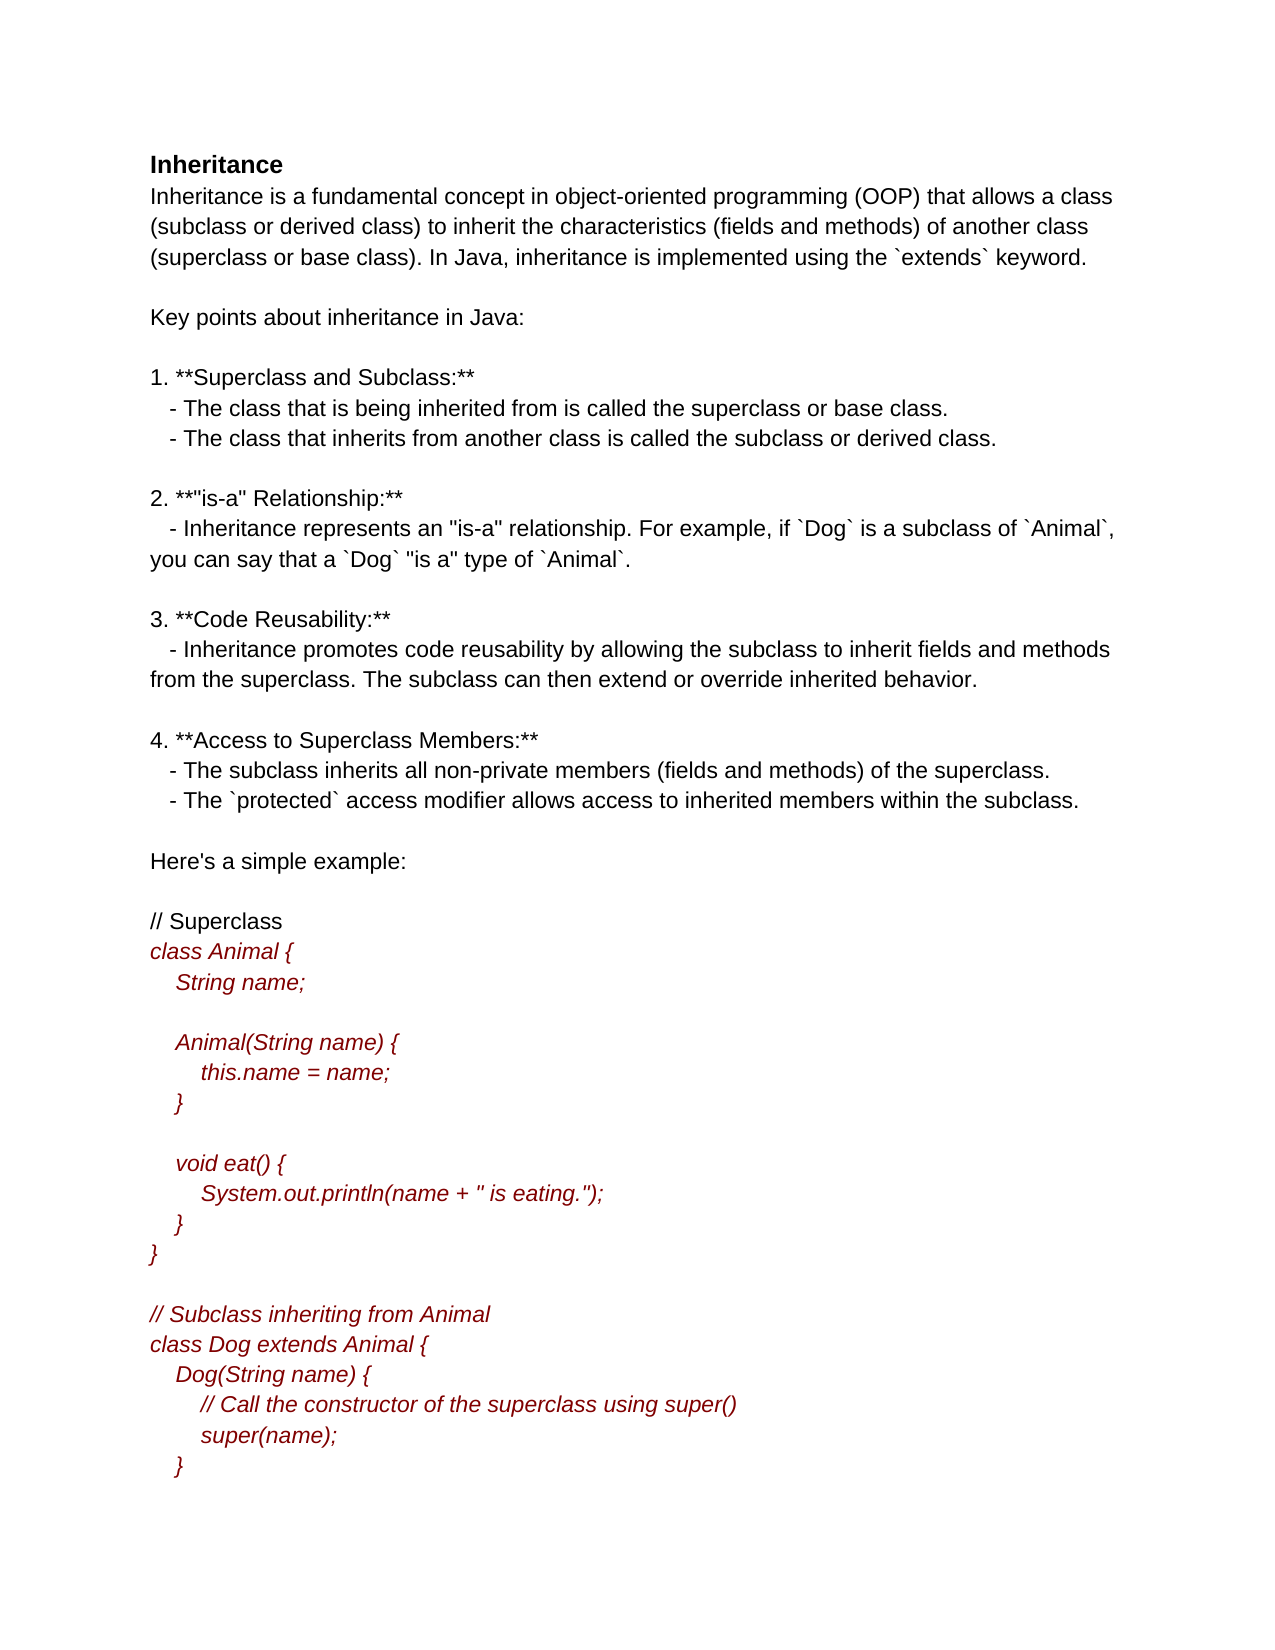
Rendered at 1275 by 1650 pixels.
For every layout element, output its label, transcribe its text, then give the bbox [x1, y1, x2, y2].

text 1. **Superclass and Subclass:** [150, 364, 1125, 391]
text 4. **Access to Superclass Members:** [150, 727, 1125, 753]
text String name; [150, 968, 1125, 995]
text super(name); [150, 1422, 1125, 1448]
text - Inheritance promotes code reusability by allowing the subclass to inherit fields and methods from the superclass. The subclass can then extend or override inherited behavior. [150, 636, 1125, 693]
text Key points about inheritance in Java: [150, 304, 1125, 330]
text - The class that is being inherited from is called the superclass or base class. [150, 394, 1125, 421]
text Here's a simple example: [150, 848, 1125, 874]
text - The class that inherits from another class is called the subclass or derived class. [150, 425, 1125, 451]
text - Inheritance represents an "is-a" relationship. For example, if `Dog` is a subclass of `Animal`, you can say that a `Dog` "is a" type of `Animal`. [150, 515, 1125, 572]
text Inheritance [150, 150, 1125, 179]
text 2. **"is-a" Relationship:** [150, 485, 1125, 511]
text Dog(String name) { [150, 1361, 1125, 1387]
text - The `protected` access modifier allows access to inherited members within the subclass. [150, 787, 1125, 813]
text // Subclass inheriting from Animal [150, 1301, 1125, 1327]
text class Dog extends Animal { [150, 1331, 1125, 1357]
text - The subclass inherits all non-private members (fields and methods) of the superclass. [150, 757, 1125, 783]
text 3. **Code Reusability:** [150, 606, 1125, 632]
text // Call the constructor of the superclass using super() [150, 1391, 1125, 1418]
text // Superclass [150, 908, 1125, 934]
text void eat() { [150, 1150, 1125, 1176]
text } [150, 1210, 1125, 1236]
text Inheritance is a fundamental concept in object-oriented programming (OOP) that allows a class (subclass or derived class) to inherit the characteristics (fields and methods) of another class (superclass or base class). In Java, inheritance is implemented using the `extends` keyword. [150, 183, 1125, 270]
text System.out.println(name + " is eating."); [150, 1180, 1125, 1206]
text this.name = name; [150, 1059, 1125, 1085]
text } [150, 1452, 1125, 1478]
text Animal(String name) { [150, 1029, 1125, 1055]
text } [150, 1240, 1125, 1267]
text class Animal { [150, 938, 1125, 964]
text } [150, 1089, 1125, 1116]
